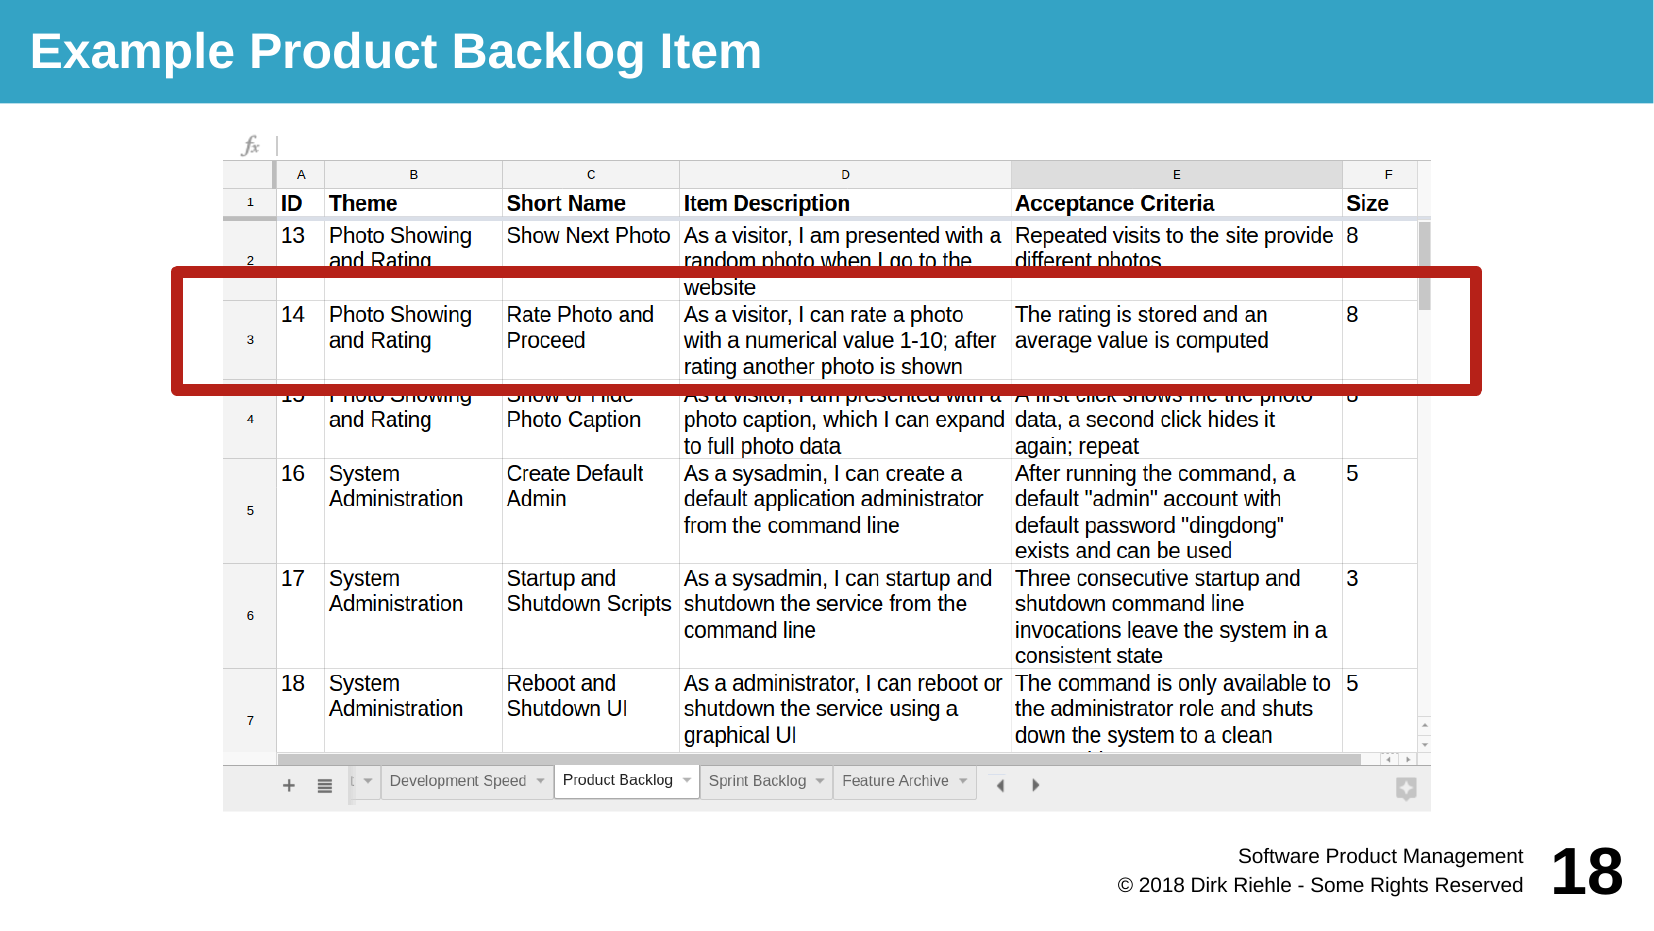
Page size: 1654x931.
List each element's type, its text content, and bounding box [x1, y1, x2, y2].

picture [236, 396, 1418, 812]
title Example Product Backlog Item [0, 0, 1654, 104]
picture [236, 278, 1418, 384]
picture [236, 132, 1418, 266]
